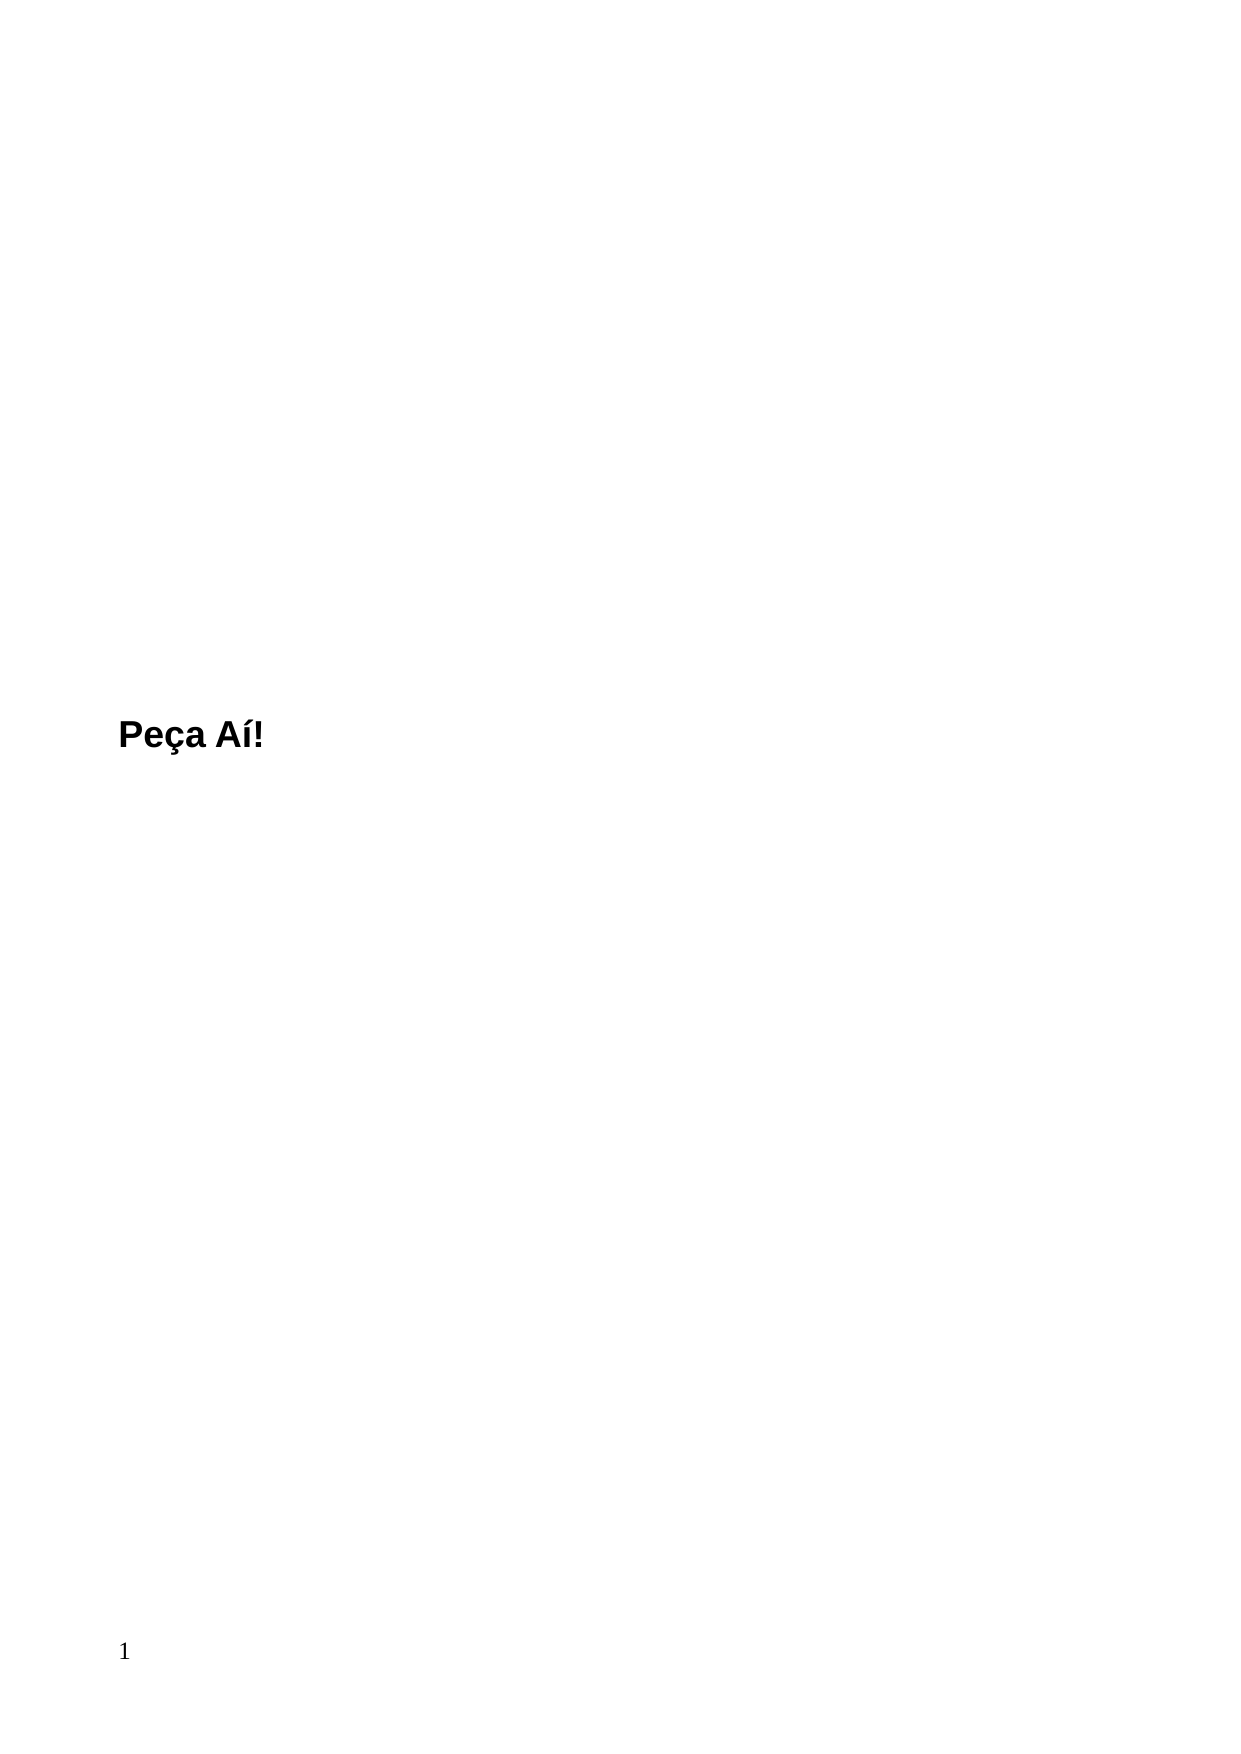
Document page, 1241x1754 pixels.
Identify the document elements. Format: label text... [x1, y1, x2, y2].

text Peça Aí! [118, 712, 1122, 755]
